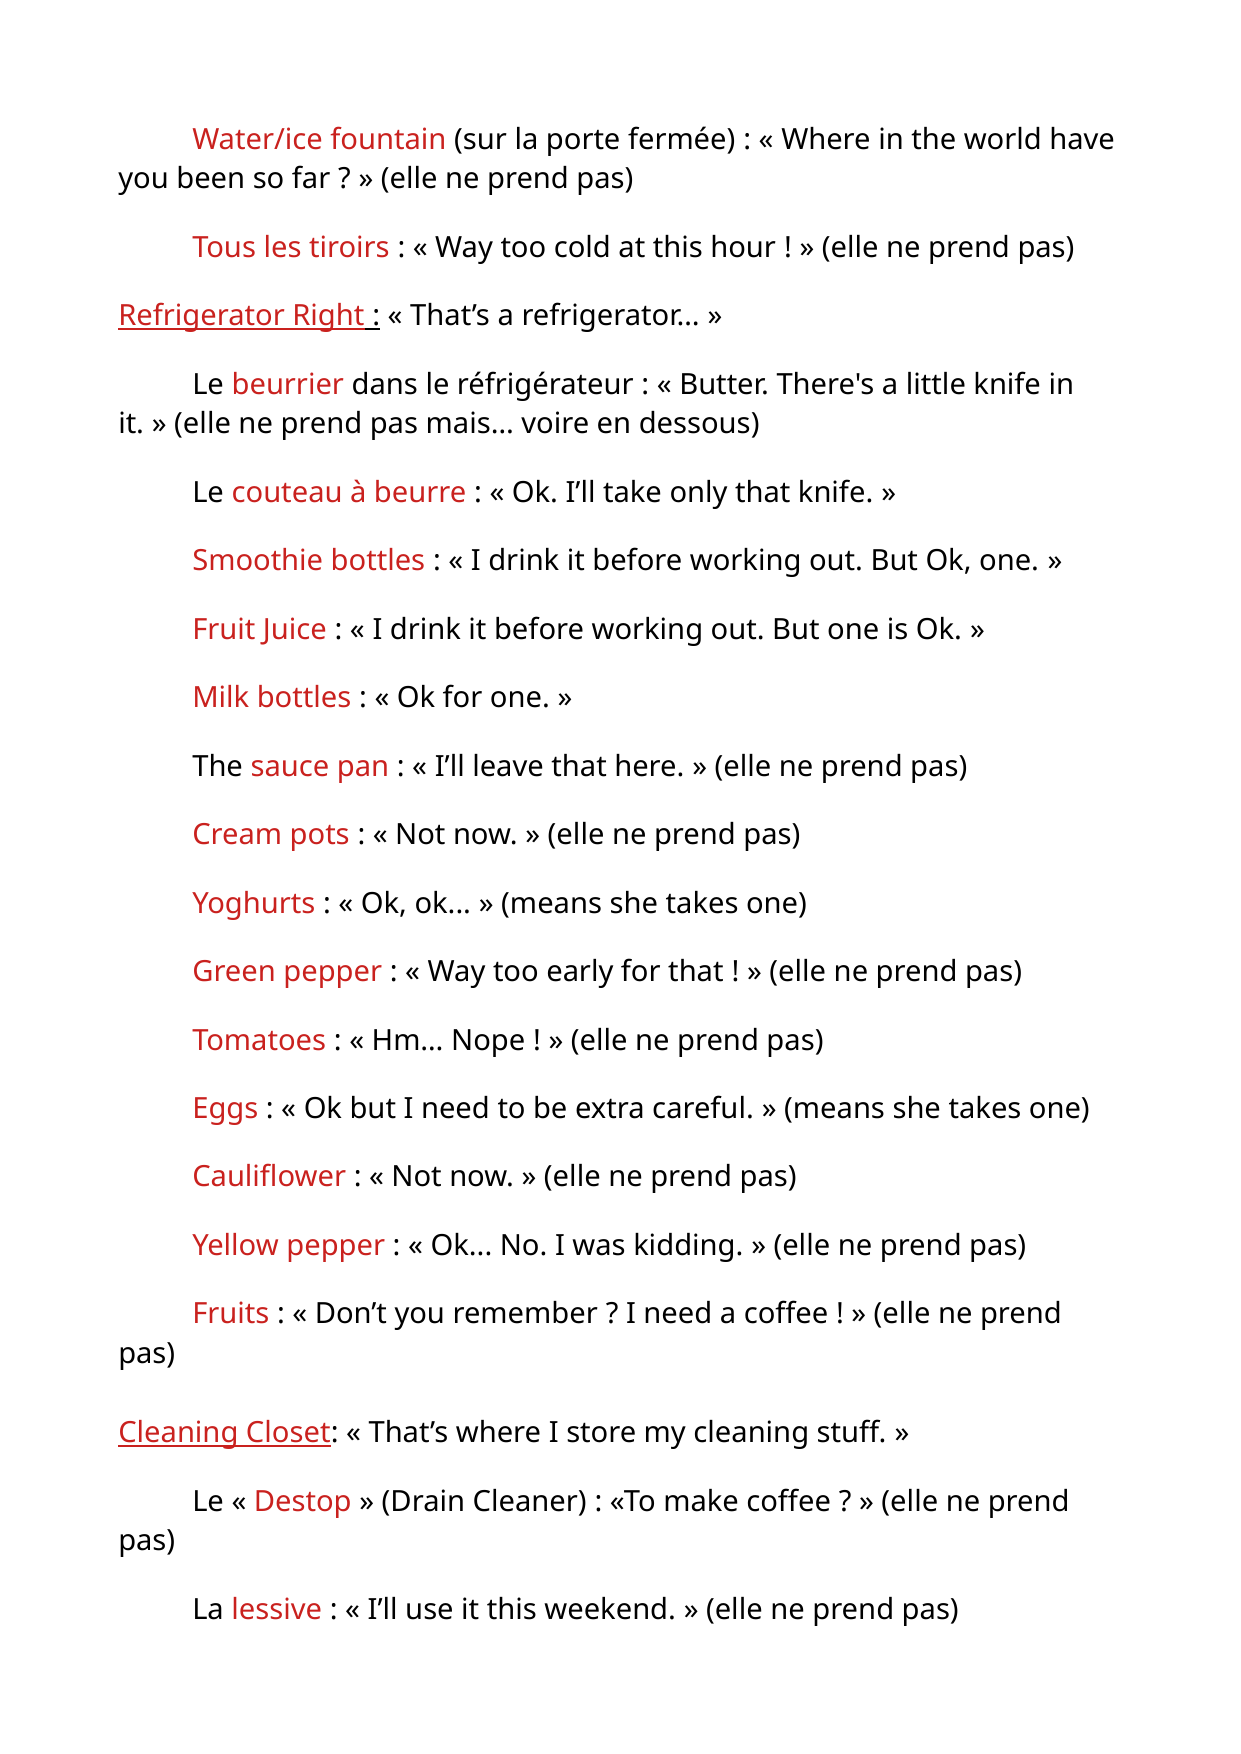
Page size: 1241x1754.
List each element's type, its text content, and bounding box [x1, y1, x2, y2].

text Smoothie bottles : « I drink it before working out. But Ok, one. » [118, 540, 1122, 579]
text Tous les tiroirs : « Way too cold at this hour ! » (elle ne prend pas) [118, 226, 1122, 266]
text Yellow pepper : « Ok... No. I was kidding. » (elle ne prend pas) [118, 1224, 1122, 1264]
text Green pepper : « Way too early for that ! » (elle ne prend pas) [118, 950, 1122, 990]
text Eggs : « Ok but I need to be extra careful. » (means she takes one) [118, 1087, 1122, 1127]
text Milk bottles : « Ok for one. » [118, 677, 1122, 716]
text Le « Destop » (Drain Cleaner) : «To make coffee ? » (elle ne prend pas) [118, 1480, 1122, 1559]
text Fruits : « Don’t you remember ? I need a coffee ! » (elle ne prend pas) [118, 1292, 1122, 1372]
text Tomatoes : « Hm… Nope ! » (elle ne prend pas) [118, 1019, 1122, 1058]
text Le couteau à beurre : « Ok. I’ll take only that knife. » [118, 471, 1122, 511]
text Cleaning Closet: « That’s where I store my cleaning stuff. » [118, 1412, 1122, 1451]
text Fruit Juice : « I drink it before working out. But one is Ok. » [118, 608, 1122, 648]
text La lessive : « I’ll use it this weekend. » (elle ne prend pas) [118, 1588, 1122, 1628]
text Yoghurts : « Ok, ok... » (means she takes one) [118, 882, 1122, 922]
text Le beurrier dans le réfrigérateur : « Butter. There's a little knife in it. » (elle ne prend pas mais… voire en dessous) [118, 363, 1122, 442]
text Cauliflower : « Not now. » (elle ne prend pas) [118, 1156, 1122, 1195]
text The sauce pan : « I’ll leave that here. » (elle ne prend pas) [118, 745, 1122, 785]
text Cream pots : « Not now. » (elle ne prend pas) [118, 813, 1122, 853]
text Water/ice fountain (sur la porte fermée) : « Where in the world have you been so far ? » (elle ne prend pas) [118, 118, 1122, 197]
text Refrigerator Right : « That’s a refrigerator… » [118, 295, 1122, 334]
